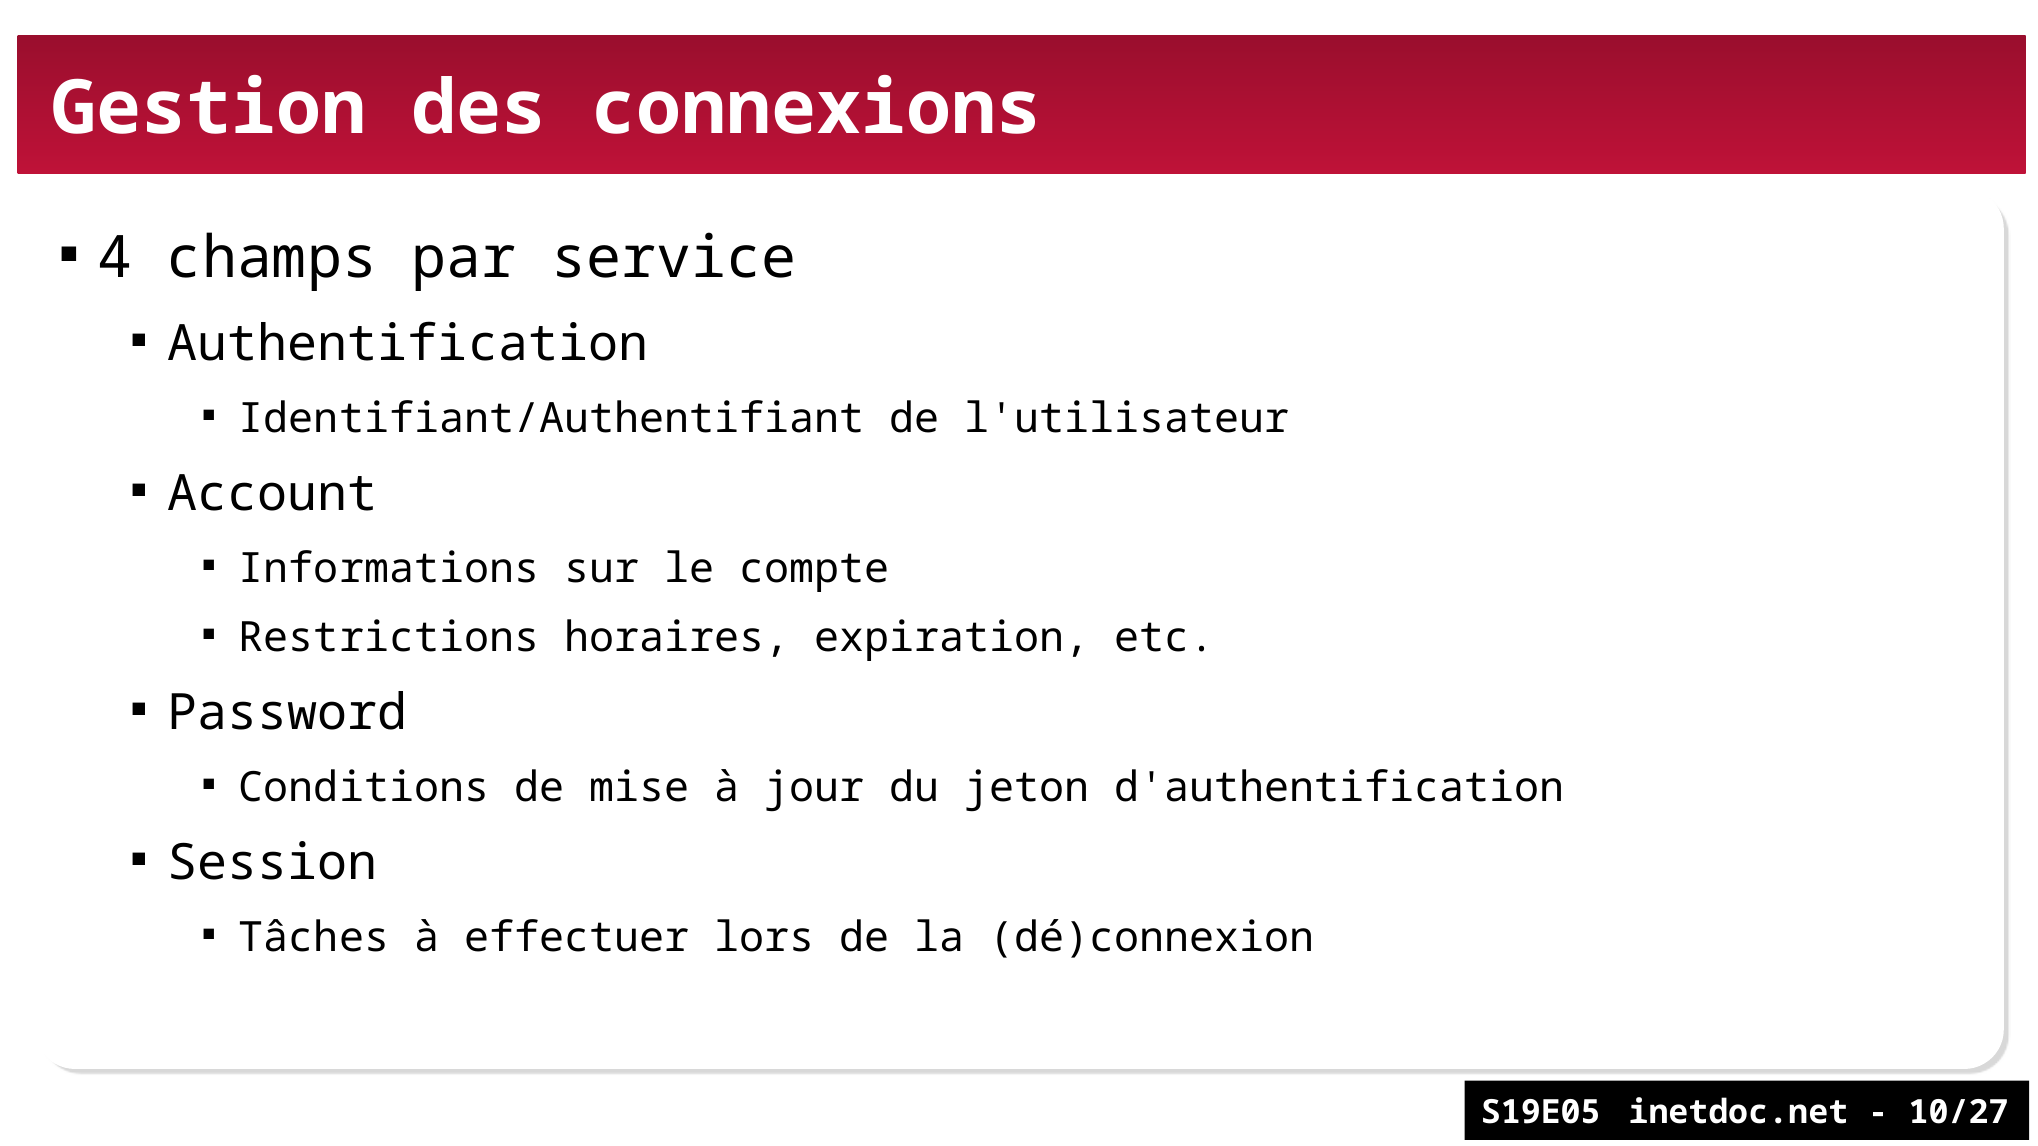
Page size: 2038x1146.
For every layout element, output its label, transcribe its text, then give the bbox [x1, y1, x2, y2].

text_box Gestion des connexions [17, 35, 2026, 174]
text_box 4 champs par service Authentification Identifiant/Authentifiant de l'utilisateur Account Informations sur le compte Restrictions horaires, expiration, etc. Password Conditions de mise à jour du jeton d'authentification Session Tâches à effectuer lors de la (dé)connexion [35, 188, 2004, 1069]
text_box S19E05 inetdoc.net - <numéro>/27 [1464, 1080, 2030, 1140]
